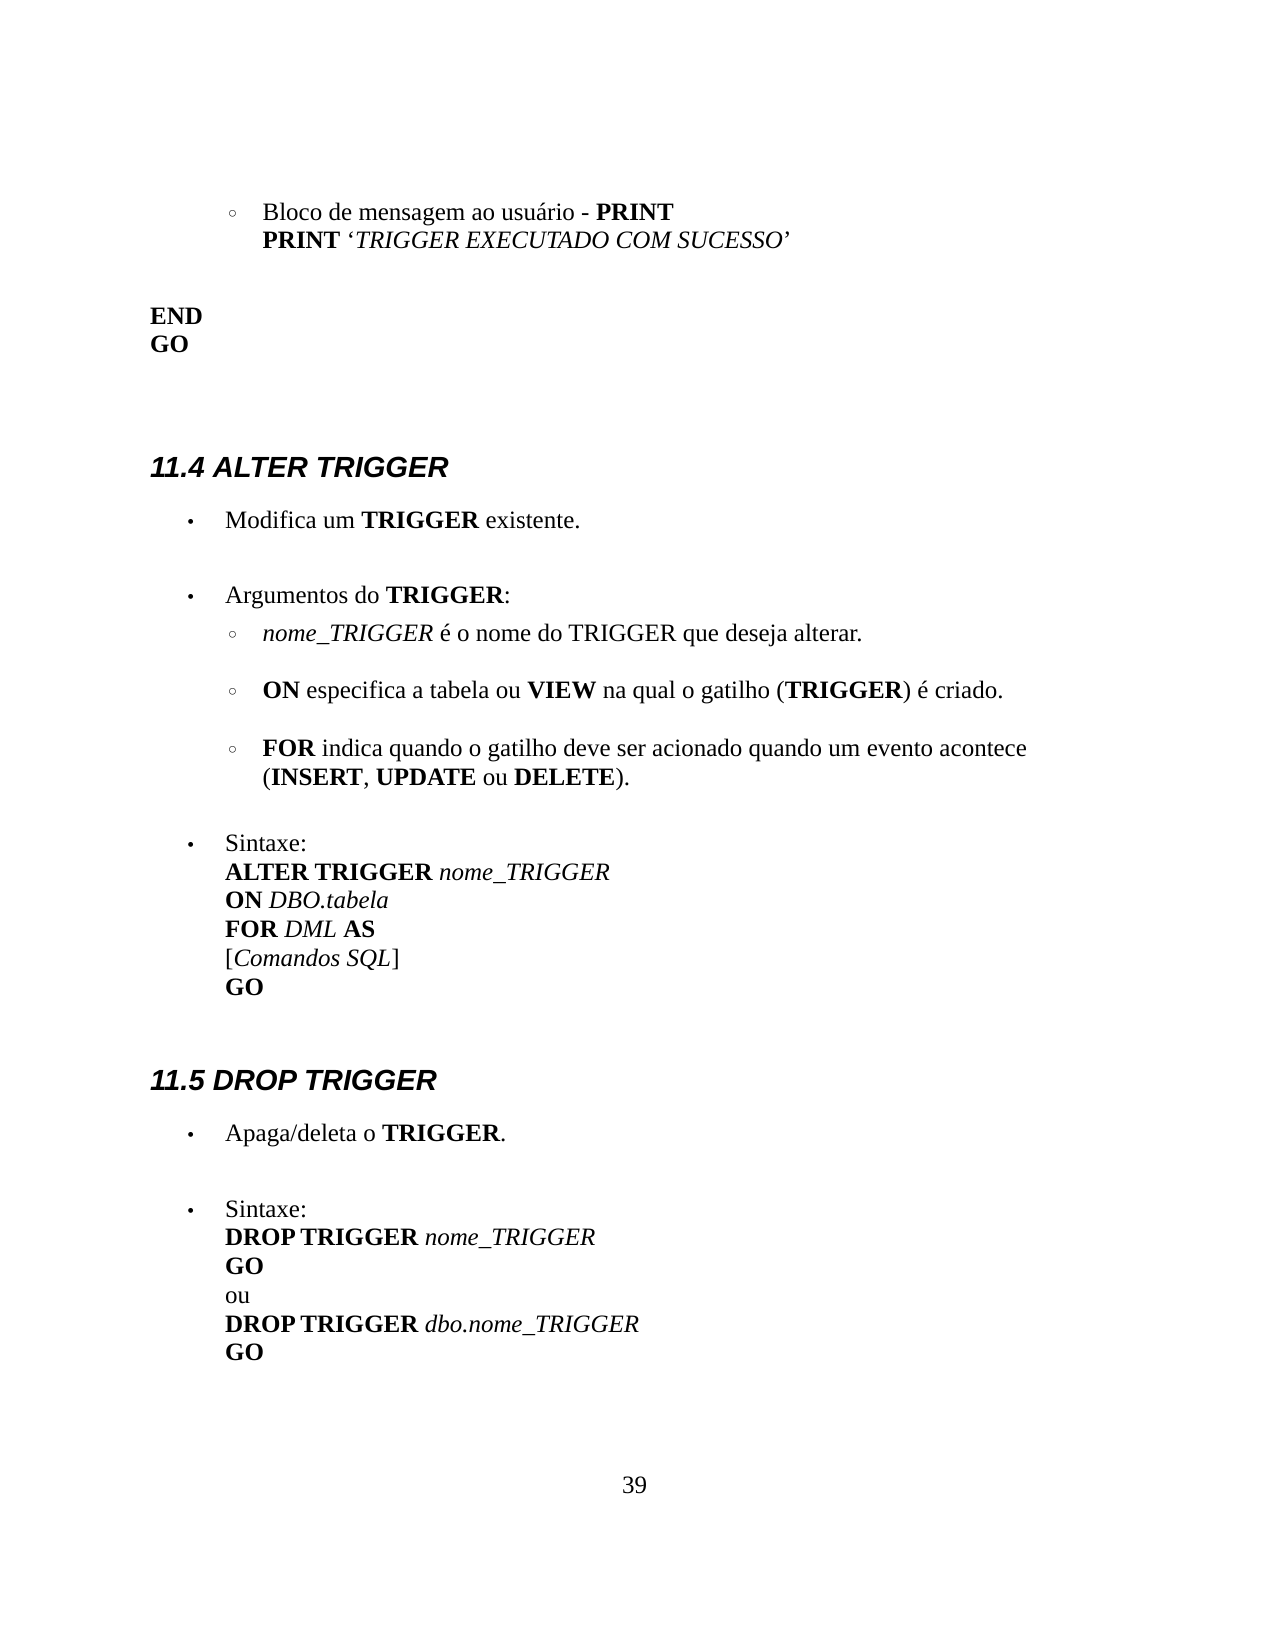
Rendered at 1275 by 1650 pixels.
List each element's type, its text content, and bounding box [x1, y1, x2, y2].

list FOR indica quando o gatilho deve ser acionado quando um evento acontece (INSERT, UPDATE ou DELETE). [225, 733, 1125, 819]
list [225, 150, 1125, 179]
text END GO [150, 301, 1125, 387]
list Bloco de mensagem ao usuário - PRINT PRINT ‘TRIGGER EXECUTADO COM SUCESSO’ [225, 197, 1125, 283]
list Sintaxe: DROP TRIGGER nome_TRIGGER GO ou DROP TRIGGER dbo.nome_TRIGGER GO [187, 1194, 1125, 1395]
list Modifica um TRIGGER existente. [187, 505, 1125, 562]
list Apaga/deleta o TRIGGER. [187, 1118, 1125, 1176]
list Argumentos do TRIGGER: [187, 580, 1125, 609]
list nome_TRIGGER é o nome do TRIGGER que deseja alterar. [225, 618, 1125, 675]
subtitle 11.5 DROP TRIGGER [150, 1063, 1125, 1097]
list ON especifica a tabela ou VIEW na qual o gatilho (TRIGGER) é criado. [225, 675, 1125, 733]
subtitle 11.4 ALTER TRIGGER [150, 450, 1125, 483]
list Sintaxe: ALTER TRIGGER nome_TRIGGER ON DBO.tabela FOR DML AS [Comandos SQL] GO [187, 828, 1125, 1029]
